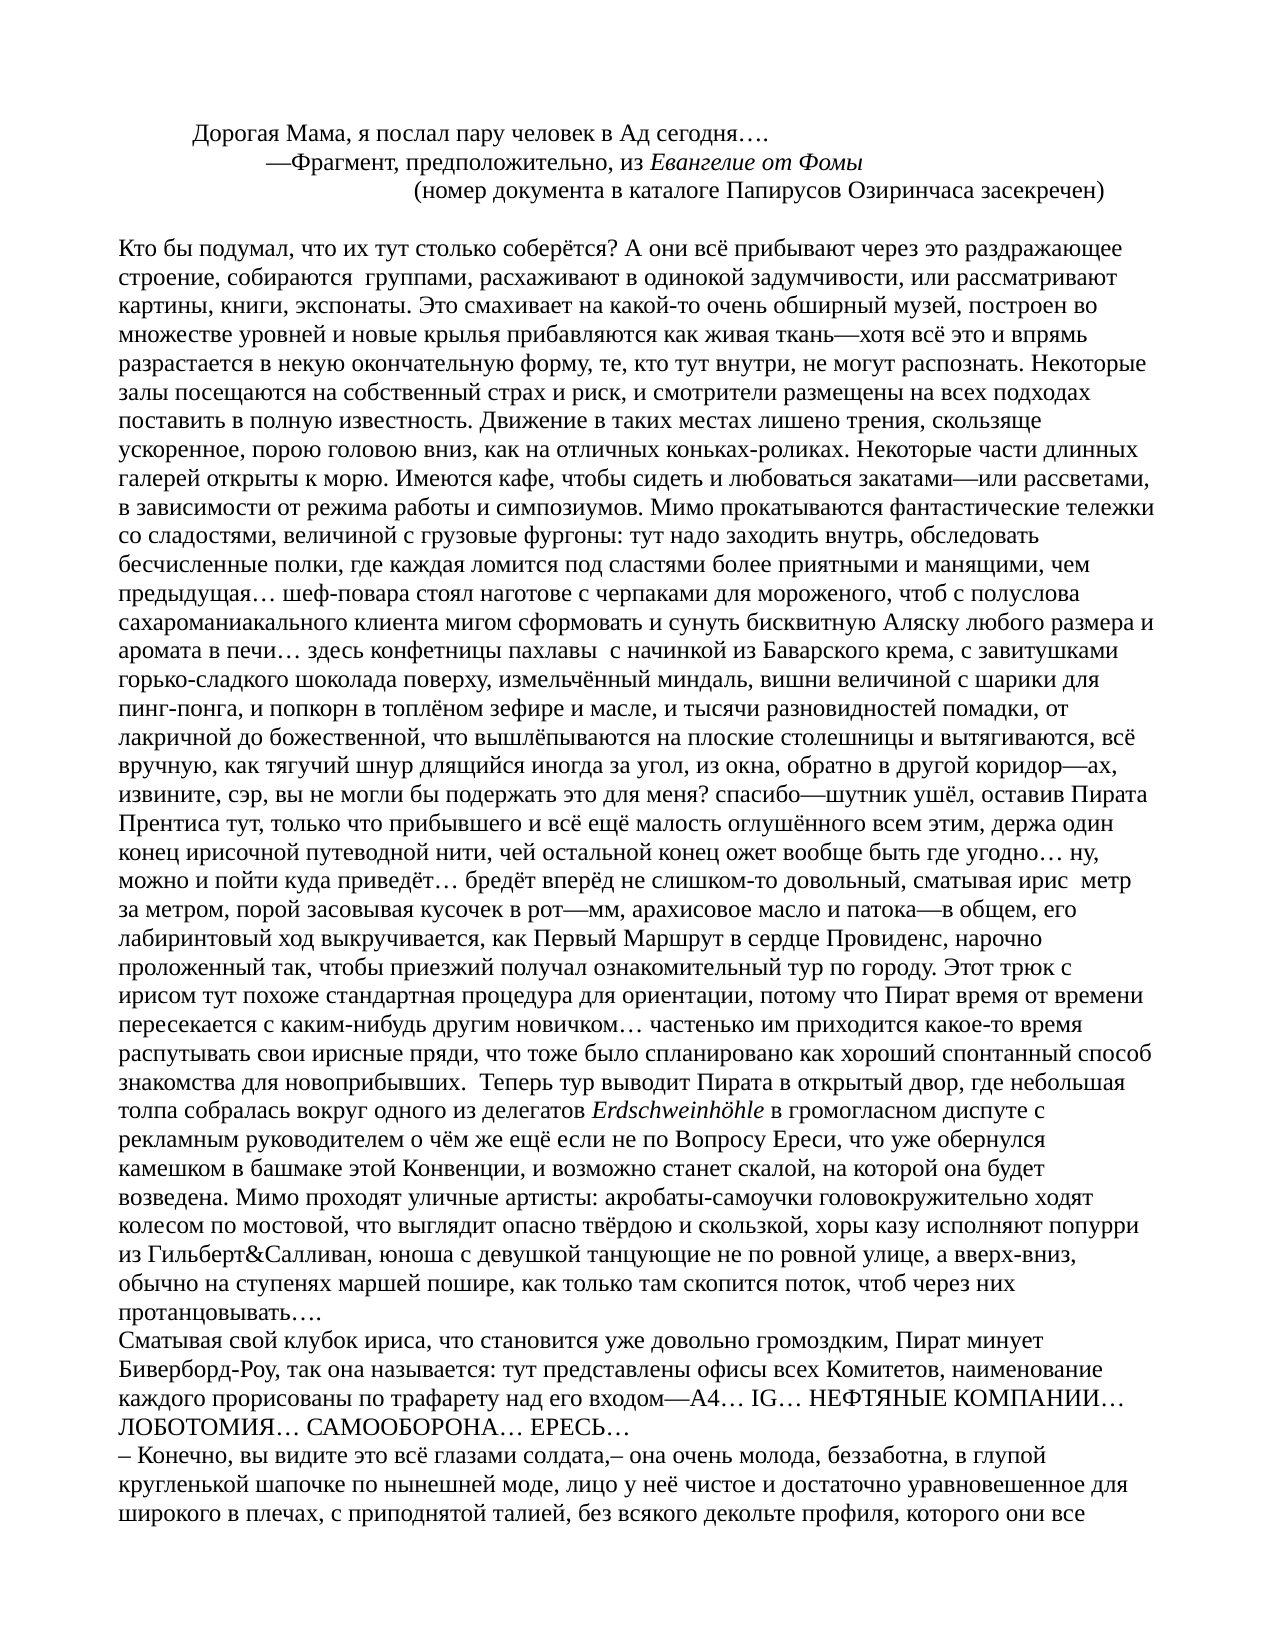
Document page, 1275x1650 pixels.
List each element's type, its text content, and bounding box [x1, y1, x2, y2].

text Сматывая свой клубок ириса, что становится уже довольно громоздким, Пират минует Биверборд-Роу, так она называется: тут представлены офисы всех Комитетов, наименование каждого прорисованы по трафарету над его входом—А4… IG… НЕФТЯНЫЕ КОМПАНИИ… ЛОБОТОМИЯ… САМООБОРОНА… ЕРЕСЬ… [118, 1326, 1157, 1441]
text (номер документа в каталоге Папирусов Озиринчаса засекречен) [413, 176, 1157, 204]
text Дорогая Мама, я послал пару человек в Ад сегодня…. [192, 118, 1157, 147]
text Кто бы подумал, что их тут столько соберётся? А они всё прибывают через это раздражающее строение, собираются группами, расхаживают в одинокой задумчивости, или рассматривают картины, книги, экспонаты. Это смахивает на какой-то очень обширный музей, построен во множестве уровней и новые крылья прибавляются как живая ткань—хотя всё это и впрямь разрастается в некую окончательную форму, те, кто тут внутри, не могут распознать. Некоторые залы посещаются на собственный страх и риск, и смотрители размещены на всех подходах поставить в полную известность. Движение в таких местах лишено трения, скользяще ускоренное, порою головою вниз, как на отличных коньках-роликах. Некоторые части длинных галерей открыты к морю. Имеются кафе, чтобы сидеть и любоваться закатами—или рассветами, в зависимости от режима работы и симпозиумов. Мимо прокатываются фантастические тележки со сладостями, величиной с грузовые фургоны: тут надо заходить внутрь, обследовать бесчисленные полки, где каждая ломится под сластями более приятными и манящими, чем предыдущая… шеф-повара стоял наготове с черпаками для мороженого, чтоб с полуслова сахароманиакального клиента мигом сформовать и сунуть бисквитную Аляску любого размера и аромата в печи… здесь конфетницы пахлавы с начинкой из Баварского крема, с завитушками горько-сладкого шоколада поверху, измельчённый миндаль, вишни величиной с шарики для пинг-понга, и попкорн в топлёном зефире и масле, и тысячи разновидностей помадки, от лакричной до божественной, что вышлёпываются на плоские столешницы и вытягиваются, всё вручную, как тягучий шнур длящийся иногда за угол, из окна, обратно в другой коридор—ах, извините, сэр, вы не могли бы подержать это для меня? спасибо—шутник ушёл, оставив Пирата Прентиса тут, только что прибывшего и всё ещё малость оглушённого всем этим, держа один конец ирисочной путеводной нити, чей остальной конец ожет вообще быть где угодно… ну, можно и пойти куда приведёт… бредёт вперёд не слишком-то довольный, сматывая ирис метр за метром, порой засовывая кусочек в рот—мм, арахисовое масло и патока—в общем, его лабиринтовый ход выкручивается, как Первый Маршрут в сердце Провиденс, нарочно проложенный так, чтобы приезжий получал ознакомительный тур по городу. Этот трюк с ирисом тут похоже стандартная процедура для ориентации, потому что Пират время от времени пересекается с каким-нибудь другим новичком… частенько им приходится какое-то время распутывать свои ирисные пряди, что тоже было спланировано как хороший спонтанный способ знакомства для новоприбывших. Теперь тур выводит Пирата в открытый двор, где небольшая толпа собралась вокруг одного из делегатов Erdschweinhöhle в громогласном диспуте с рекламным руководителем о чём же ещё если не по Вопросу Ереси, что уже обернулся камешком в башмаке этой Конвенции, и возможно станет скалой, на которой она будет возведена. Мимо проходят уличные артисты: акробаты-самоучки головокружительно ходят колесом по мостовой, что выглядит опасно твёрдою и скользкой, хоры казу исполняют попурри из Гильберт&Салливан, юноша с девушкой танцующие не по ровной улице, а вверх-вниз, обычно на ступенях маршей пошире, как только там скопится поток, чтоб через них протанцовывать…. [118, 233, 1157, 1326]
text – Конечно, вы видите это всё глазами солдата,– она очень молода, беззаботна, в глупой кругленькой шапочке по нынешней моде, лицо у неё чистое и достаточно уравновешенное для широкого в плечах, с приподнятой талией, без всякого декольте профиля, которого они все [118, 1441, 1157, 1527]
text —Фрагмент, предположительно, из Евангелие от Фомы [266, 147, 1157, 176]
